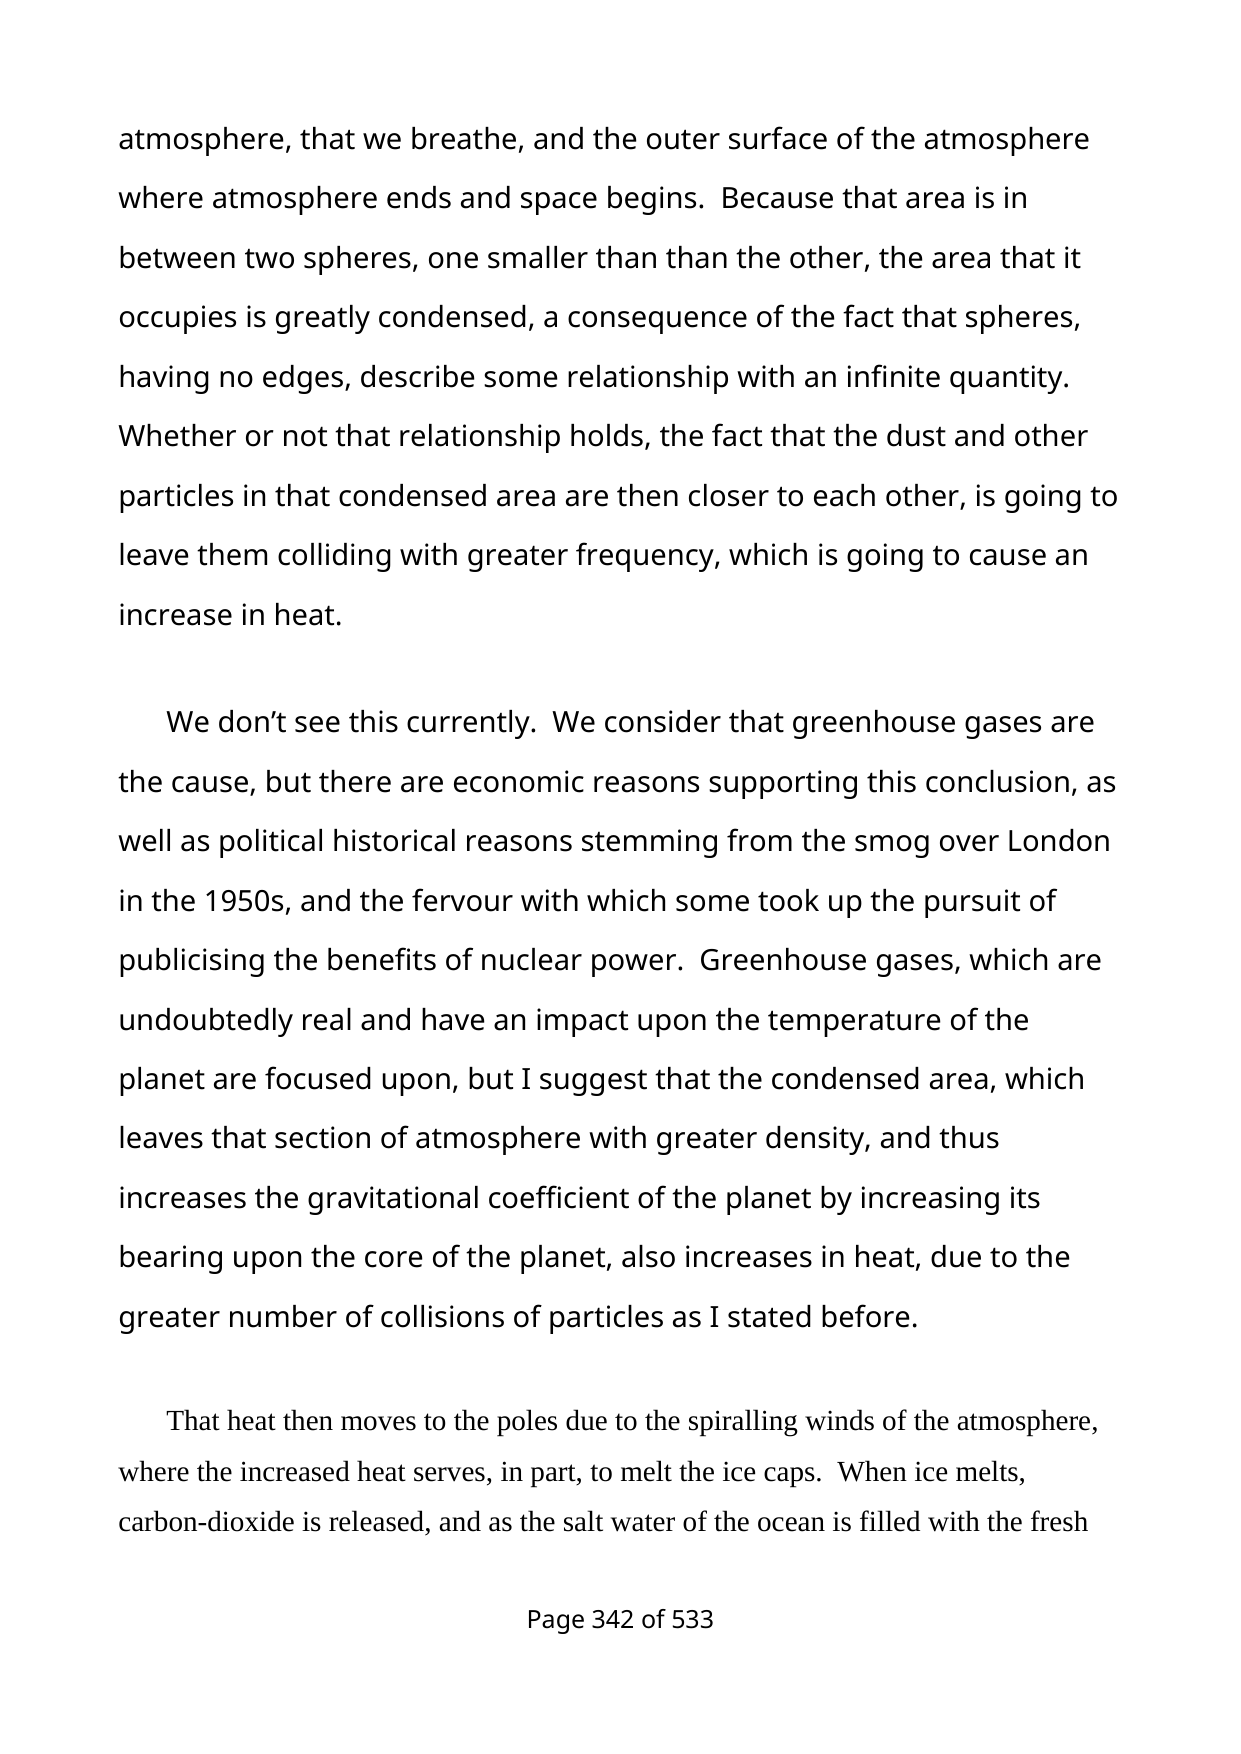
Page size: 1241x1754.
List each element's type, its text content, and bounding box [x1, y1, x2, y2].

text That heat then moves to the poles due to the spiralling winds of the atmosphere, where the increased heat serves, in part, to melt the ice caps. When ice melts, carbon-dioxide is released, and as the salt water of the ocean is filled with the fresh [118, 1403, 1122, 1538]
text atmosphere, that we breathe, and the outer surface of the atmosphere where atmosphere ends and space begins. Because that area is in between two spheres, one smaller than than the other, the area that it occupies is greatly condensed, a consequence of the fact that spheres, having no edges, describe some relationship with an infinite quantity. Whether or not that relationship holds, the fact that the dust and other particles in that condensed area are then closer to each other, is going to leave them colliding with greater frequency, which is going to cause an increase in heat. [118, 118, 1122, 634]
text We don’t see this currently. We consider that greenhouse gases are the cause, but there are economic reasons supporting this conclusion, as well as political historical reasons stemming from the smog over London in the 1950s, and the fervour with which some took up the pursuit of publicising the benefits of nuclear power. Greenhouse gases, which are undoubtedly real and have an impact upon the temperature of the planet are focused upon, but I suggest that the condensed area, which leaves that section of atmosphere with greater density, and thus increases the gravitational coefficient of the planet by increasing its bearing upon the core of the planet, also increases in heat, due to the greater number of collisions of particles as I stated before. [118, 701, 1122, 1336]
